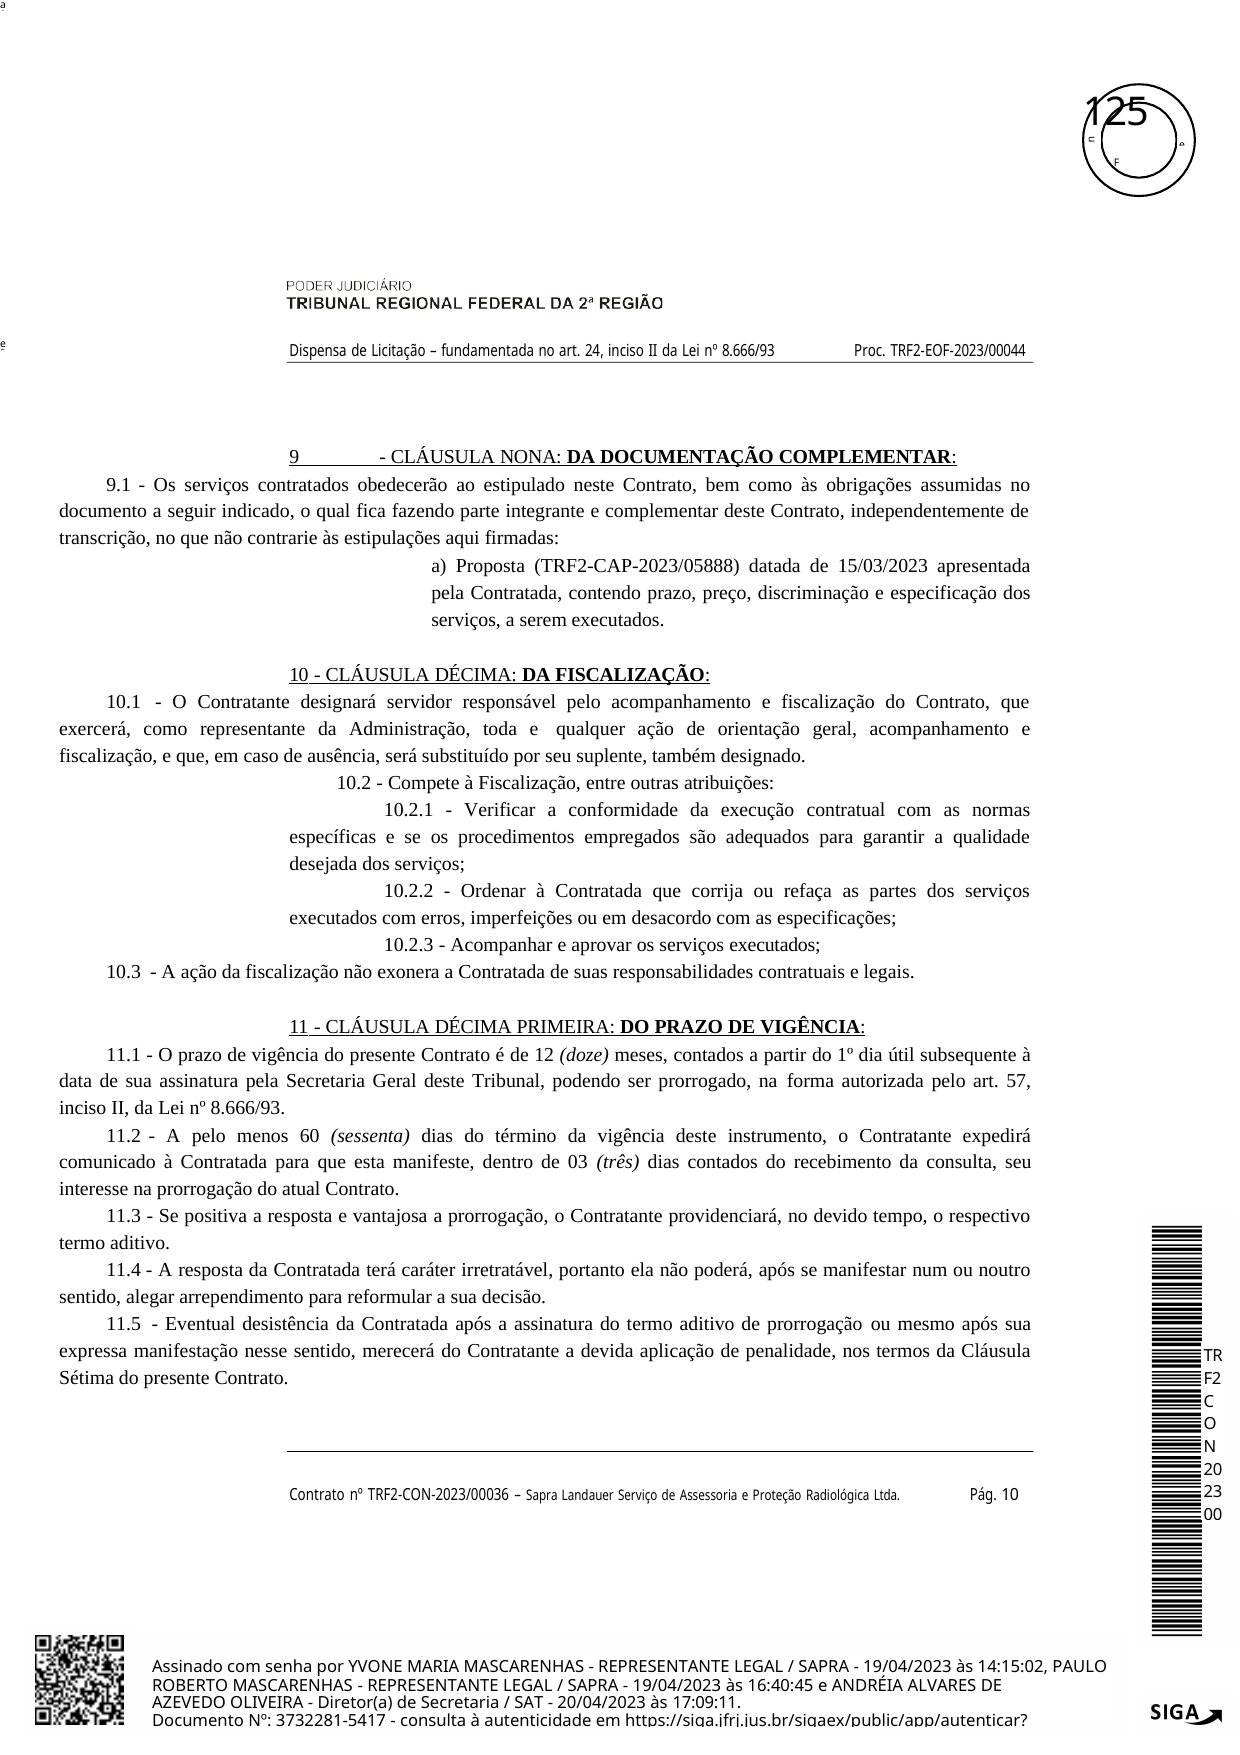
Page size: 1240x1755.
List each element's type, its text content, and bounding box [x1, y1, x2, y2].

text u [1086, 136, 1100, 144]
text TRF2CON202300036A [1203, 1344, 1224, 1520]
text a [0, 0, 6, 10]
text Dispensa de Licitação – fundamentada no art. 24, inciso II da Lei nº 8.666/93 Proc. TRF2-EOF-2023/00044 [289, 339, 1181, 361]
list - CLÁUSULA NONA: DA DOCUMENTAÇÃO COMPLEMENTAR: [289, 445, 1181, 468]
list - CLÁUSULA DÉCIMA: DA FISCALIZAÇÃO: [289, 663, 1181, 686]
list - A pelo menos 60 (sessenta) dias do término da vigência deste instrumento, o Contratante expedirá comunicado à Contratada para que esta manifeste, dentro de 03 (três) dias contados do recebimento da consulta, seu interesse na prorrogação do atual Contrato. [59, 1123, 1032, 1200]
list - Compete à Fiscalização, entre outras atribuições: [336, 771, 1181, 794]
list - Os serviços contratados obedecerão ao estipulado neste Contrato, bem como às obrigações assumidas no documento a seguir indicado, o qual fica fazendo parte integrante e complementar deste Contrato, independentemente de transcrição, no que não contrarie às estipulações aqui firmadas: [59, 473, 1031, 549]
list - Ordenar à Contratada que corrija ou refaça as partes dos serviços executados com erros, imperfeições ou em desacordo com as especificações; [289, 879, 1031, 929]
list - A ação da fiscalização não exonera a Contratada de suas responsabilidades contratuais e legais. [59, 961, 1031, 983]
list - CLÁUSULA DÉCIMA PRIMEIRA: DO PRAZO DE VIGÊNCIA: [289, 1015, 1181, 1038]
list - O prazo de vigência do presente Contrato é de 12 (doze) meses, contados a partir do 1º dia útil subsequente à data de sua assinatura pela Secretaria Geral deste Tribunal, podendo ser prorrogado, na forma autorizada pelo art. 57, inciso II, da Lei nº 8.666/93. [59, 1042, 1031, 1119]
text e [0, 339, 6, 349]
text a) Proposta (TRF2-CAP-2023/05888) datada de 15/03/2023 apresentada pela Contratada, contendo prazo, preço, discriminação e especificação dos serviços, a serem executados. [431, 554, 1031, 631]
list - Eventual desistência da Contratada após a assinatura do termo aditivo de prorrogação ou mesmo após sua expressa manifestação nesse sentido, merecerá do Contratante a devida aplicação de penalidade, nos termos da Cláusula Sétima do presente Contrato. [59, 1312, 1031, 1389]
list - O Contratante designará servidor responsável pelo acompanhamento e fiscalização do Contrato, que exercerá, como representante da Administração, toda e qualquer ação de orientação geral, acompanhamento e fiscalização, e que, em caso de ausência, será substituído por seu suplente, também designado. [59, 690, 1031, 767]
list - Se positiva a resposta e vantajosa a prorrogação, o Contratante providenciará, no devido tempo, o respectivo termo aditivo. [59, 1204, 1031, 1254]
list - Acompanhar e aprovar os serviços executados; [384, 933, 1181, 956]
list - A resposta da Contratada terá caráter irretratável, portanto ela não poderá, após se manifestar num ou noutro sentido, alegar arrependimento para reformular a sua decisão. [59, 1258, 1031, 1308]
text Contrato nº TRF2-CON-2023/00036 – Sapra Landauer Serviço de Assessoria e Proteção Radiológica Ltda. Pág. 10 [289, 1483, 1139, 1505]
text e [1179, 137, 1193, 146]
list - Verificar a conformidade da execução contratual com as normas específicas e se os procedimentos empregados são adequados para garantir a qualidade desejada dos serviços; [289, 798, 1031, 875]
